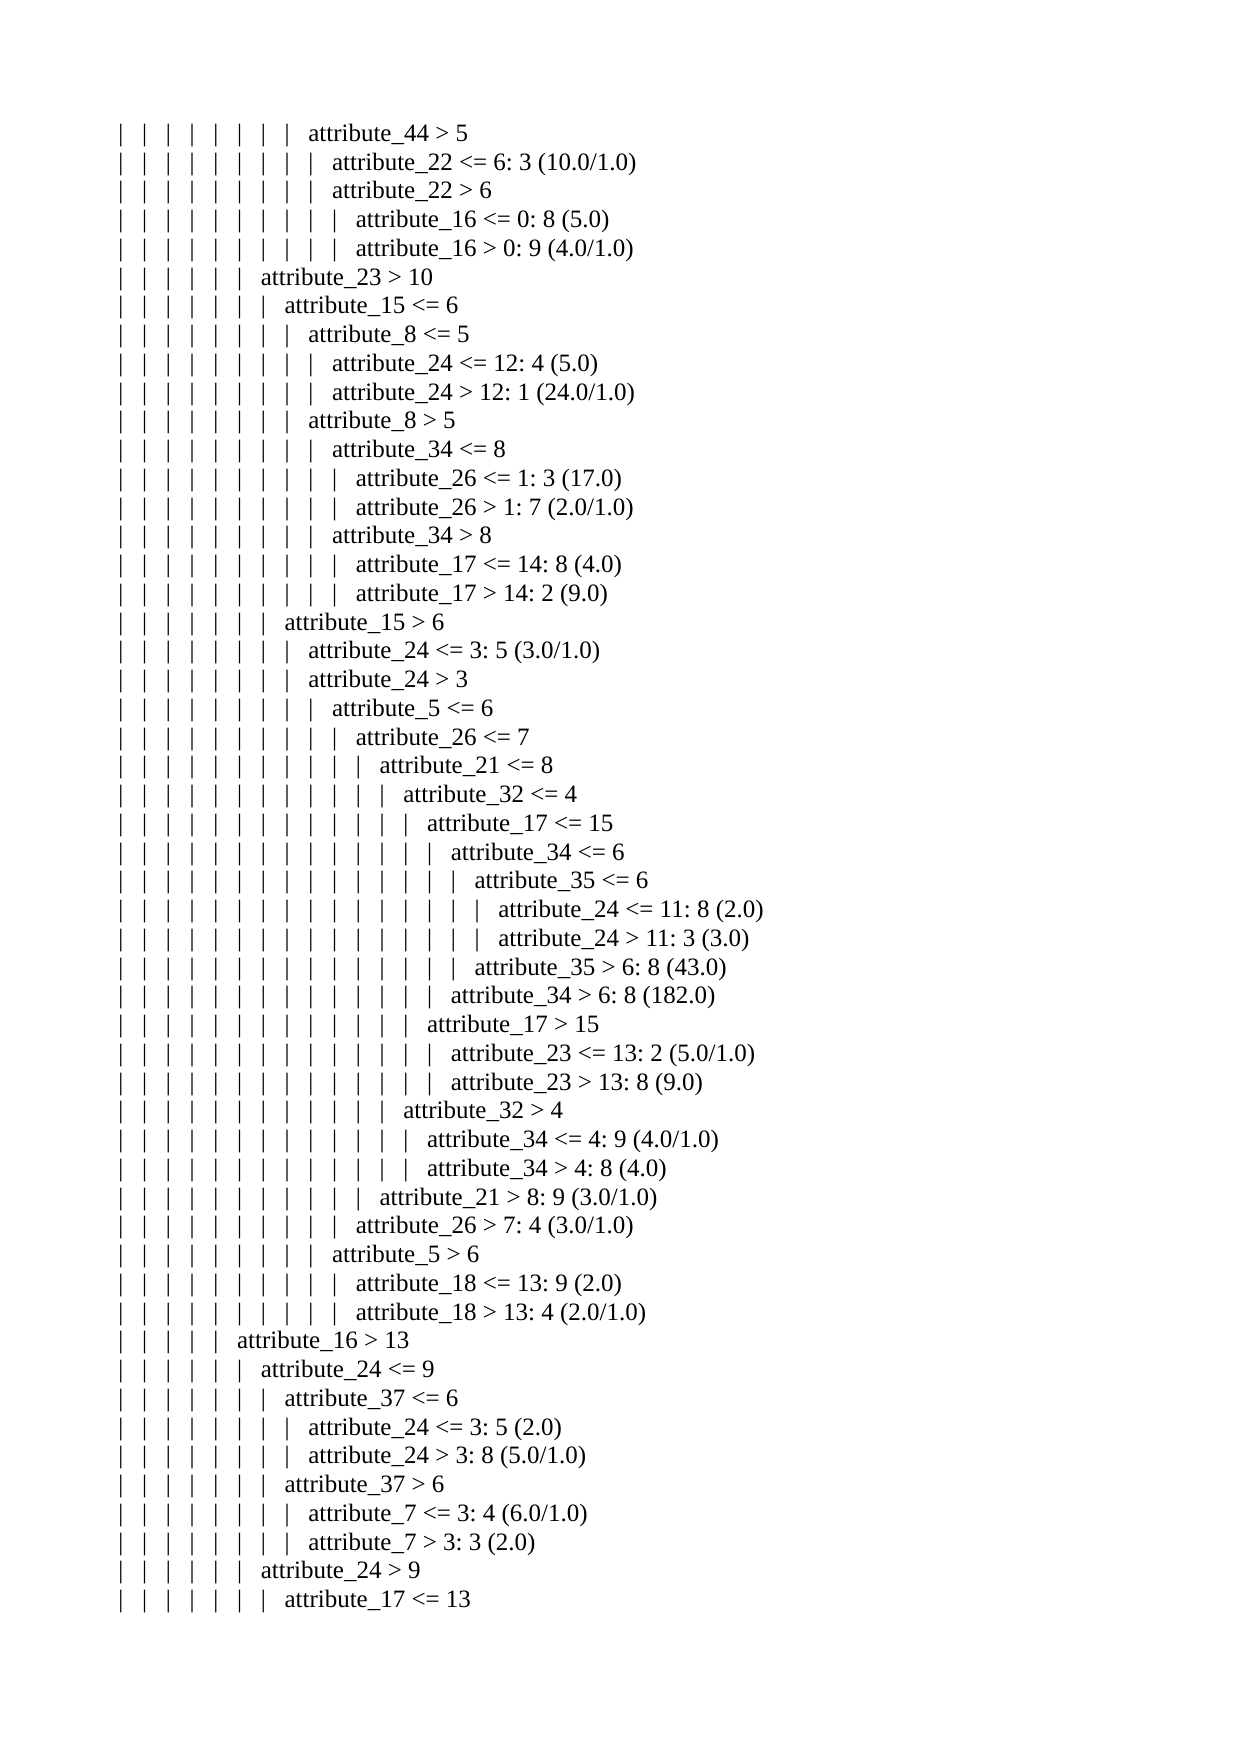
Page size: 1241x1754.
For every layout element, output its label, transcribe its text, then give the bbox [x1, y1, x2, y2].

text | | | | | | | | | attribute_22 > 6 [118, 176, 1122, 204]
text | | | | | | | | | attribute_34 > 8 [118, 521, 1122, 549]
text | | | | | | | | attribute_7 <= 3: 4 (6.0/1.0) [118, 1498, 1122, 1527]
text | | | | | | | | attribute_7 > 3: 3 (2.0) [118, 1527, 1122, 1556]
text | | | | | | | | | | attribute_17 <= 14: 8 (4.0) [118, 549, 1122, 578]
text | | | | | | | | | | | | | | | | attribute_24 <= 11: 8 (2.0) [118, 894, 1122, 923]
text | | | | | attribute_16 > 13 [118, 1326, 1122, 1354]
text | | | | | | | attribute_17 <= 13 [118, 1584, 1122, 1613]
text | | | | | | | | | | | | attribute_32 > 4 [118, 1096, 1122, 1124]
text | | | | | | | | attribute_8 <= 5 [118, 319, 1122, 348]
text | | | | | | | | | attribute_24 > 12: 1 (24.0/1.0) [118, 377, 1122, 406]
text | | | | | | | | | | attribute_26 > 1: 7 (2.0/1.0) [118, 492, 1122, 521]
text | | | | | | | | | | attribute_16 <= 0: 8 (5.0) [118, 204, 1122, 233]
text | | | | | | | | | attribute_22 <= 6: 3 (10.0/1.0) [118, 147, 1122, 176]
text | | | | | | | | | | attribute_16 > 0: 9 (4.0/1.0) [118, 233, 1122, 262]
text | | | | | | | | attribute_24 > 3 [118, 664, 1122, 693]
text | | | | | | | | | | attribute_17 > 14: 2 (9.0) [118, 578, 1122, 607]
text | | | | | | | | | | | attribute_21 > 8: 9 (3.0/1.0) [118, 1182, 1122, 1211]
text | | | | | | | | | | | | | | attribute_34 <= 6 [118, 837, 1122, 866]
text | | | | | | | | attribute_24 <= 3: 5 (3.0/1.0) [118, 636, 1122, 664]
text | | | | | | | | | | | | | | attribute_34 > 6: 8 (182.0) [118, 981, 1122, 1009]
text | | | | | | | | | | attribute_26 <= 1: 3 (17.0) [118, 463, 1122, 492]
text | | | | | | | | attribute_24 > 3: 8 (5.0/1.0) [118, 1441, 1122, 1469]
text | | | | | | | | | | attribute_26 <= 7 [118, 722, 1122, 751]
text | | | | | | | | attribute_44 > 5 [118, 118, 1122, 147]
text | | | | | | | | attribute_8 > 5 [118, 406, 1122, 434]
text | | | | | | | | | | | | | attribute_17 > 15 [118, 1009, 1122, 1038]
text | | | | | | attribute_23 > 10 [118, 262, 1122, 291]
text | | | | | | | | | | | | | | | attribute_35 <= 6 [118, 866, 1122, 894]
text | | | | | | | | | attribute_34 <= 8 [118, 434, 1122, 463]
text | | | | | | | | | | attribute_18 <= 13: 9 (2.0) [118, 1268, 1122, 1297]
text | | | | | | | | | | attribute_18 > 13: 4 (2.0/1.0) [118, 1297, 1122, 1326]
text | | | | | | | | | attribute_24 <= 12: 4 (5.0) [118, 348, 1122, 377]
text | | | | | | | attribute_37 <= 6 [118, 1383, 1122, 1412]
text | | | | | | attribute_24 <= 9 [118, 1354, 1122, 1383]
text | | | | | | | | | attribute_5 <= 6 [118, 693, 1122, 722]
text | | | | | | attribute_24 > 9 [118, 1556, 1122, 1584]
text | | | | | | | | attribute_24 <= 3: 5 (2.0) [118, 1412, 1122, 1441]
text | | | | | | | | | | | | attribute_32 <= 4 [118, 779, 1122, 808]
text | | | | | | | attribute_15 > 6 [118, 607, 1122, 636]
text | | | | | | | attribute_37 > 6 [118, 1469, 1122, 1498]
text | | | | | | | | | | | | | attribute_34 > 4: 8 (4.0) [118, 1153, 1122, 1182]
text | | | | | | | | | | | | | attribute_34 <= 4: 9 (4.0/1.0) [118, 1124, 1122, 1153]
text | | | | | | | | | | | | | | attribute_23 > 13: 8 (9.0) [118, 1067, 1122, 1096]
text | | | | | | | attribute_15 <= 6 [118, 291, 1122, 319]
text | | | | | | | | | | attribute_26 > 7: 4 (3.0/1.0) [118, 1211, 1122, 1239]
text | | | | | | | | | attribute_5 > 6 [118, 1239, 1122, 1268]
text | | | | | | | | | | | | | | | attribute_35 > 6: 8 (43.0) [118, 952, 1122, 981]
text | | | | | | | | | | | | | attribute_17 <= 15 [118, 808, 1122, 837]
text | | | | | | | | | | | | | | attribute_23 <= 13: 2 (5.0/1.0) [118, 1038, 1122, 1067]
text | | | | | | | | | | | | | | | | attribute_24 > 11: 3 (3.0) [118, 923, 1122, 952]
text | | | | | | | | | | | attribute_21 <= 8 [118, 751, 1122, 779]
